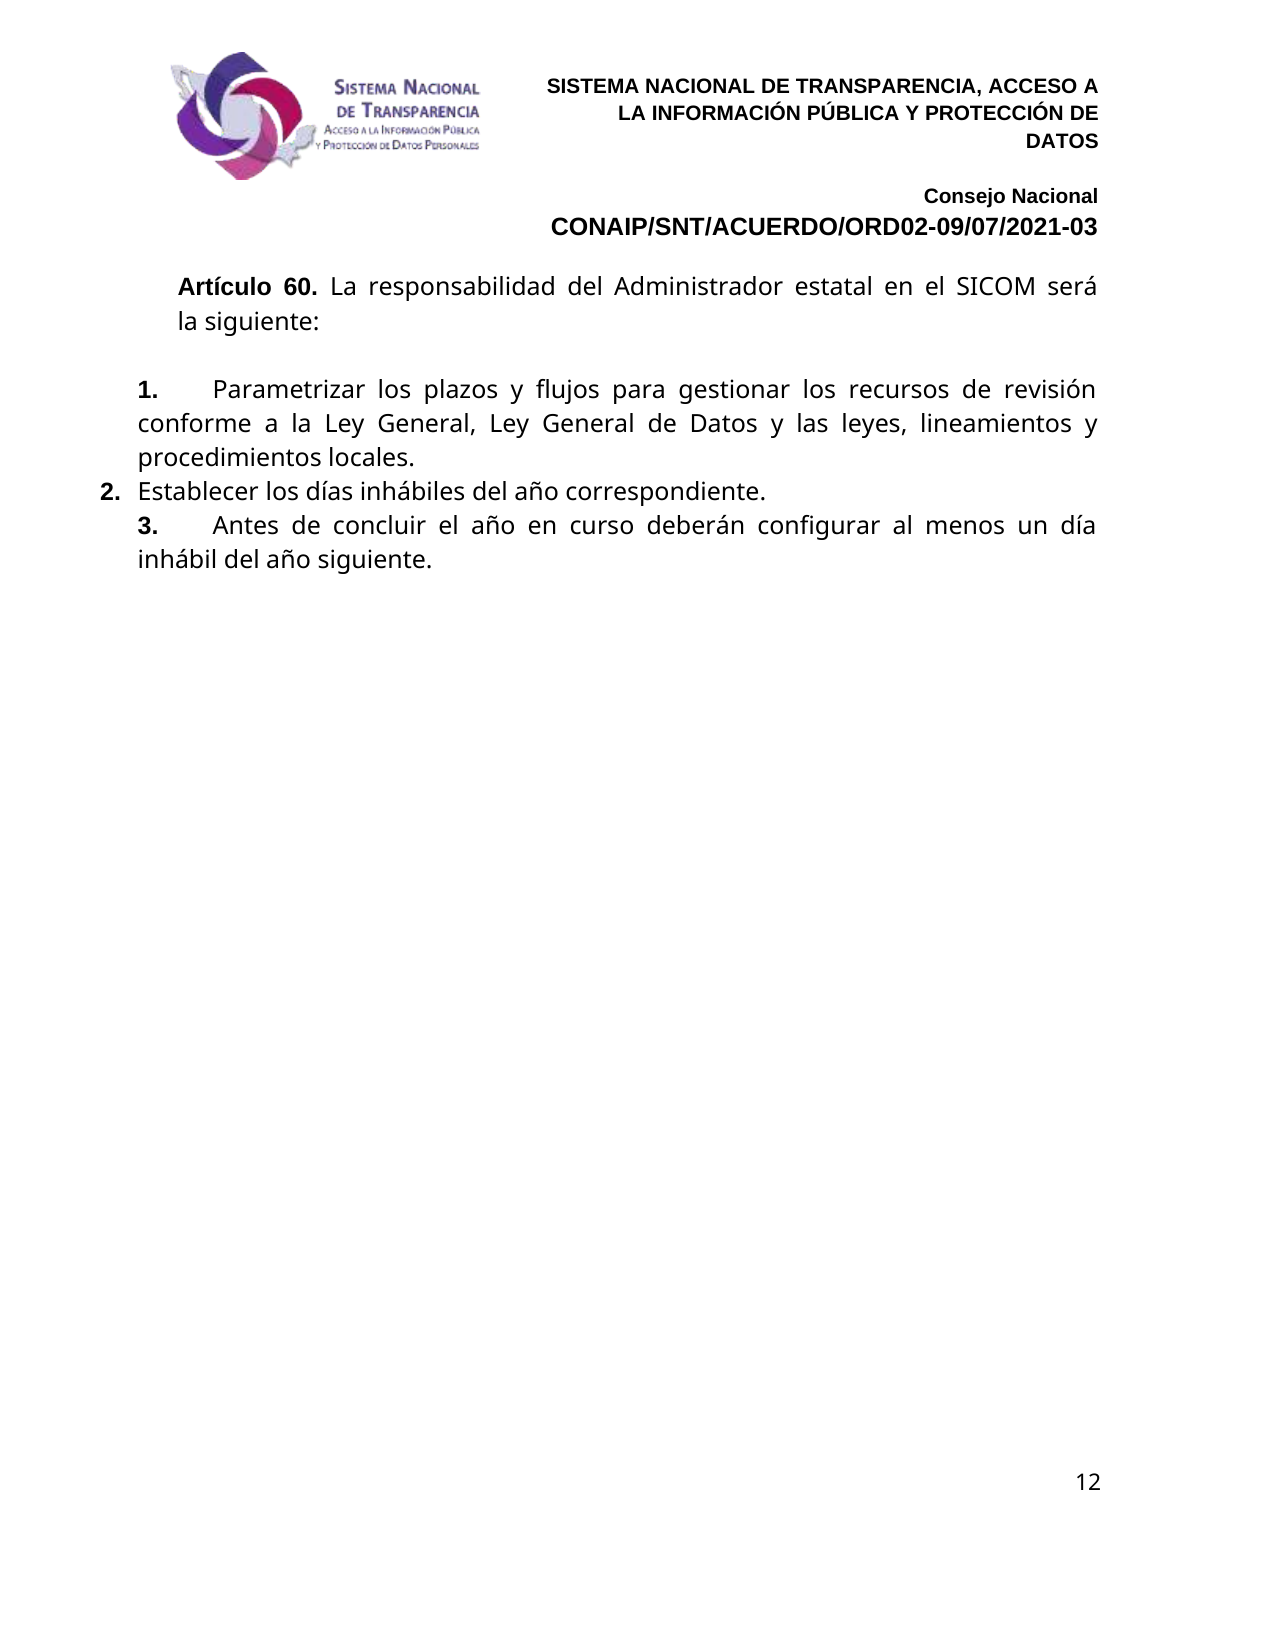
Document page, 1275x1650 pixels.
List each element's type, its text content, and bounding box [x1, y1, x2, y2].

list Antes de concluir el año en curso deberán configurar al menos un día inhábil del año siguiente. [137, 507, 1098, 576]
list Parametrizar los plazos y flujos para gestionar los recursos de revisión conforme a la Ley General, Ley General de Datos y las leyes, lineamientos y procedimientos locales. [137, 371, 1098, 473]
text Artículo 60. La responsabilidad del Administrador estatal en el SICOM será la siguiente: [177, 269, 1100, 337]
list Establecer los días inhábiles del año correspondiente. [100, 473, 1123, 507]
